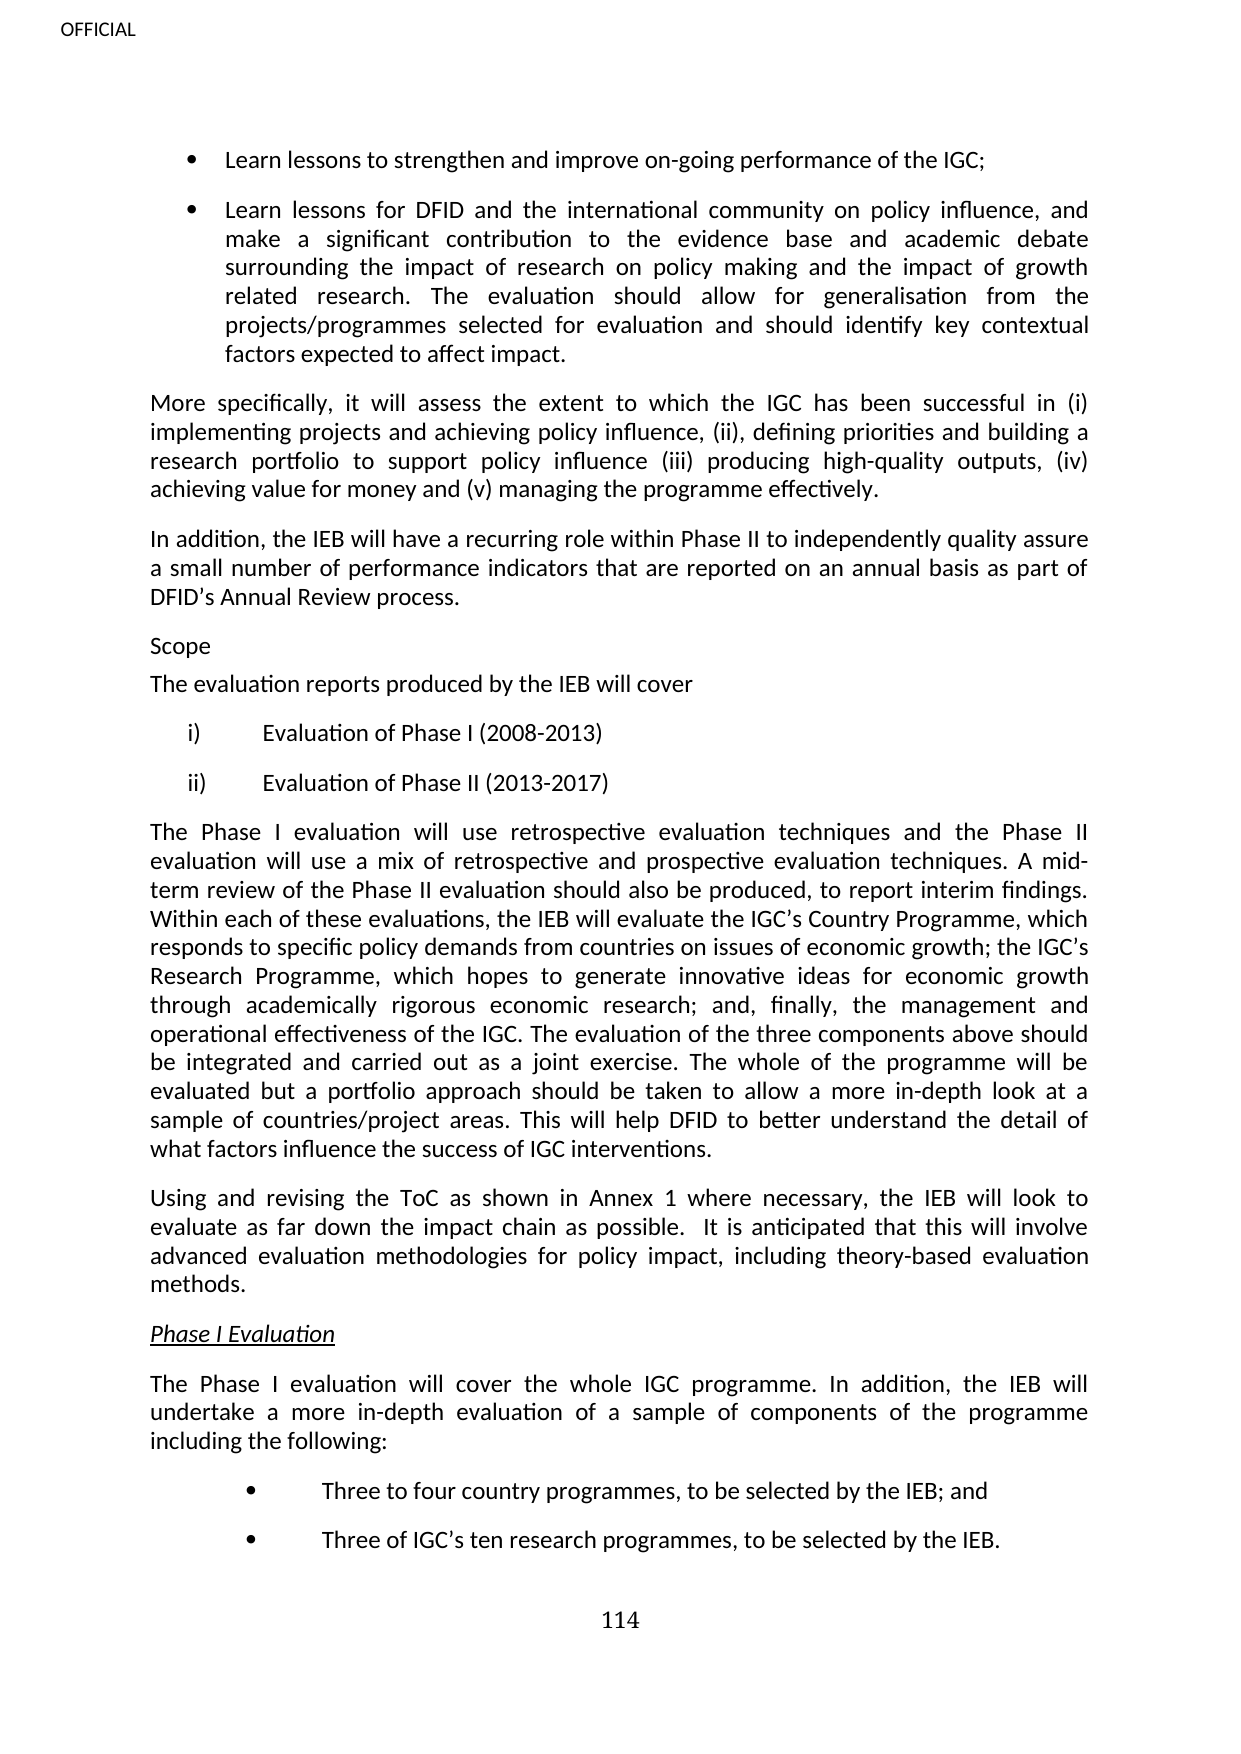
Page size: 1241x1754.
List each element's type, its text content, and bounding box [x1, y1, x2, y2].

list Learn lessons for DFID and the international community on policy influence, and make a significant contribution to the evidence base and academic debate surrounding the impact of research on policy making and the impact of growth related research. The evaluation should allow for generalisation from the projects/programmes selected for evaluation and should identify key contextual factors expected to affect impact. [187, 199, 1090, 368]
list Learn lessons to strengthen and improve on-going performance of the IGC; [187, 150, 1090, 175]
text Using and revising the ToC as shown in Annex 1 where necessary, the IEB will look to evaluate as far down the impact chain as possible. It is anticipated that this will involve advanced evaluation methodologies for policy impact, including theory-based evaluation methods. [150, 1188, 1090, 1299]
list Evaluation of Phase II (2013-2017) [187, 772, 1090, 797]
text The Phase I evaluation will cover the whole IGC programme. In addition, the IEB will undertake a more in-depth evaluation of a sample of components of the programme including the following: [150, 1373, 1090, 1456]
list Three of IGC’s ten research programmes, to be selected by the IEB. [247, 1530, 1090, 1555]
text The Phase I evaluation will use retrospective evaluation techniques and the Phase II evaluation will use a mix of retrospective and prospective evaluation techniques. A mid-term review of the Phase II evaluation should also be produced, to report interim findings. Within each of these evaluations, the IEB will evaluate the IGC’s Country Programme, which responds to specific policy demands from countries on issues of economic growth; the IGC’s Research Programme, which hopes to generate innovative ideas for economic growth through academically rigorous economic research; and, finally, the management and operational effectiveness of the IGC. The evaluation of the three components above should be integrated and carried out as a joint exercise. The whole of the programme will be evaluated but a portfolio approach should be taken to allow a more in-depth look at a sample of countries/project areas. This will help DFID to better understand the detail of what factors influence the success of IGC interventions. [150, 822, 1090, 1163]
text In addition, the IEB will have a recurring role within Phase II to independently quality assure a small number of performance indicators that are reported on an annual basis as part of DFID’s Annual Review process. [150, 529, 1090, 611]
text Scope [150, 636, 1090, 661]
text Phase I Evaluation [150, 1324, 1090, 1349]
list Three to four country programmes, to be selected by the IEB; and [247, 1480, 1090, 1505]
list Evaluation of Phase I (2008-2013) [187, 723, 1090, 748]
text The evaluation reports produced by the IEB will cover [150, 673, 1090, 698]
text More specifically, it will assess the extent to which the IGC has been successful in (i) implementing projects and achieving policy influence, (ii), defining priorities and building a research portfolio to support policy influence (iii) producing high-quality outputs, (iv) achieving value for money and (v) managing the programme effectively. [150, 393, 1090, 504]
